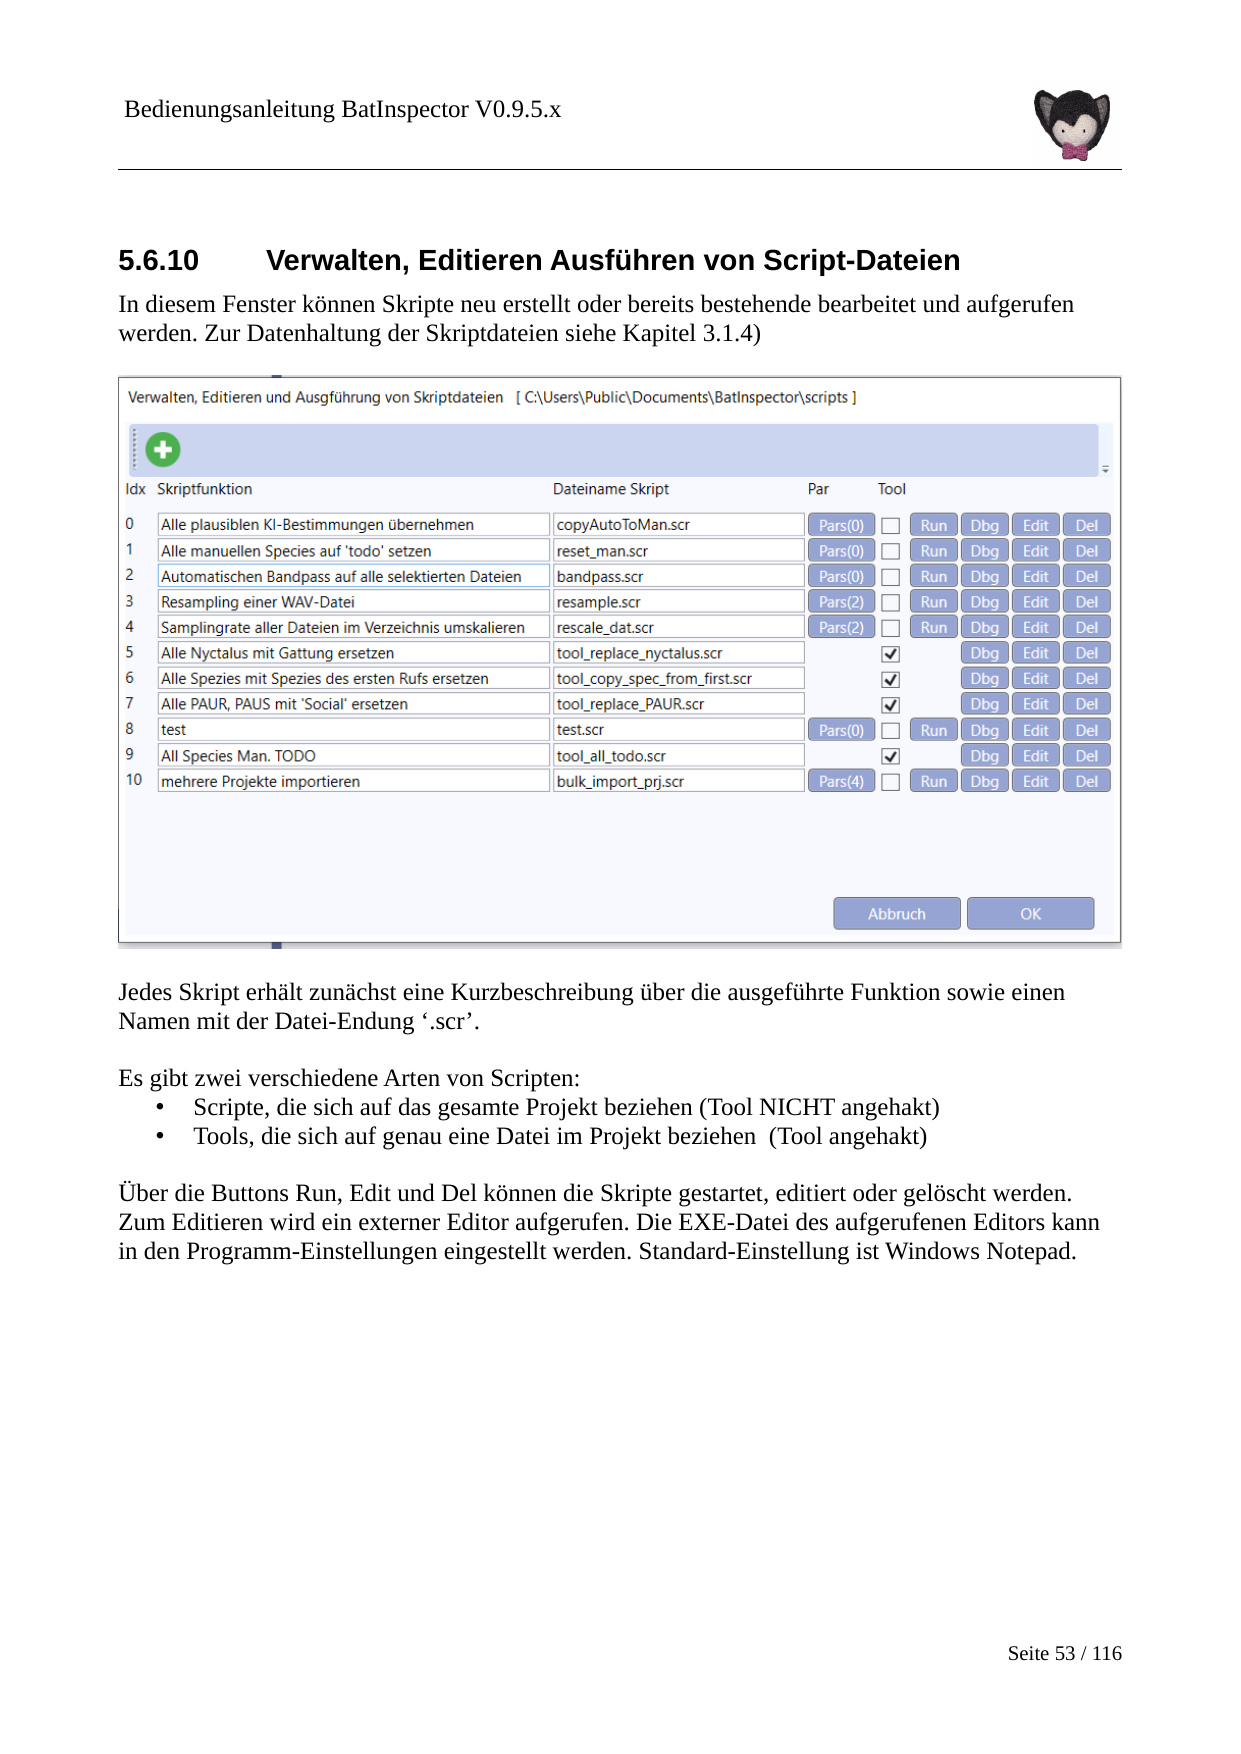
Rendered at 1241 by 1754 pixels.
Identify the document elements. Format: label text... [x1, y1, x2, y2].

text Zum Editieren wird ein externer Editor aufgerufen. Die EXE-Datei des aufgerufenen Editors kann in den Programm-Einstellungen eingestellt werden. Standard-Einstellung ist Windows Notepad. [118, 1207, 1122, 1264]
text Jedes Skript erhält zunächst eine Kurzbeschreibung über die ausgeführte Funktion sowie einen Namen mit der Datei-Endung ‘.scr’. [118, 977, 1122, 1034]
text In diesem Fenster können Skripte neu erstellt oder bereits bestehende bearbeitet und aufgerufen werden. Zur Datenhaltung der Skriptdateien siehe Kapitel 3.1.4) [118, 289, 1122, 346]
list Tools, die sich auf genau eine Datei im Projekt beziehen (Tool angehakt) [156, 1121, 1122, 1149]
picture [118, 375, 1123, 949]
subtitle Verwalten, Editieren Ausführen von Script-Dateien [118, 243, 1122, 276]
picture [1030, 80, 1119, 169]
text Es gibt zwei verschiedene Arten von Scripten: [118, 1063, 1122, 1092]
list Scripte, die sich auf das gesamte Projekt beziehen (Tool NICHT angehakt) [156, 1092, 1122, 1121]
text Über die Buttons Run, Edit und Del können die Skripte gestartet, editiert oder gelöscht werden. [118, 1178, 1122, 1207]
